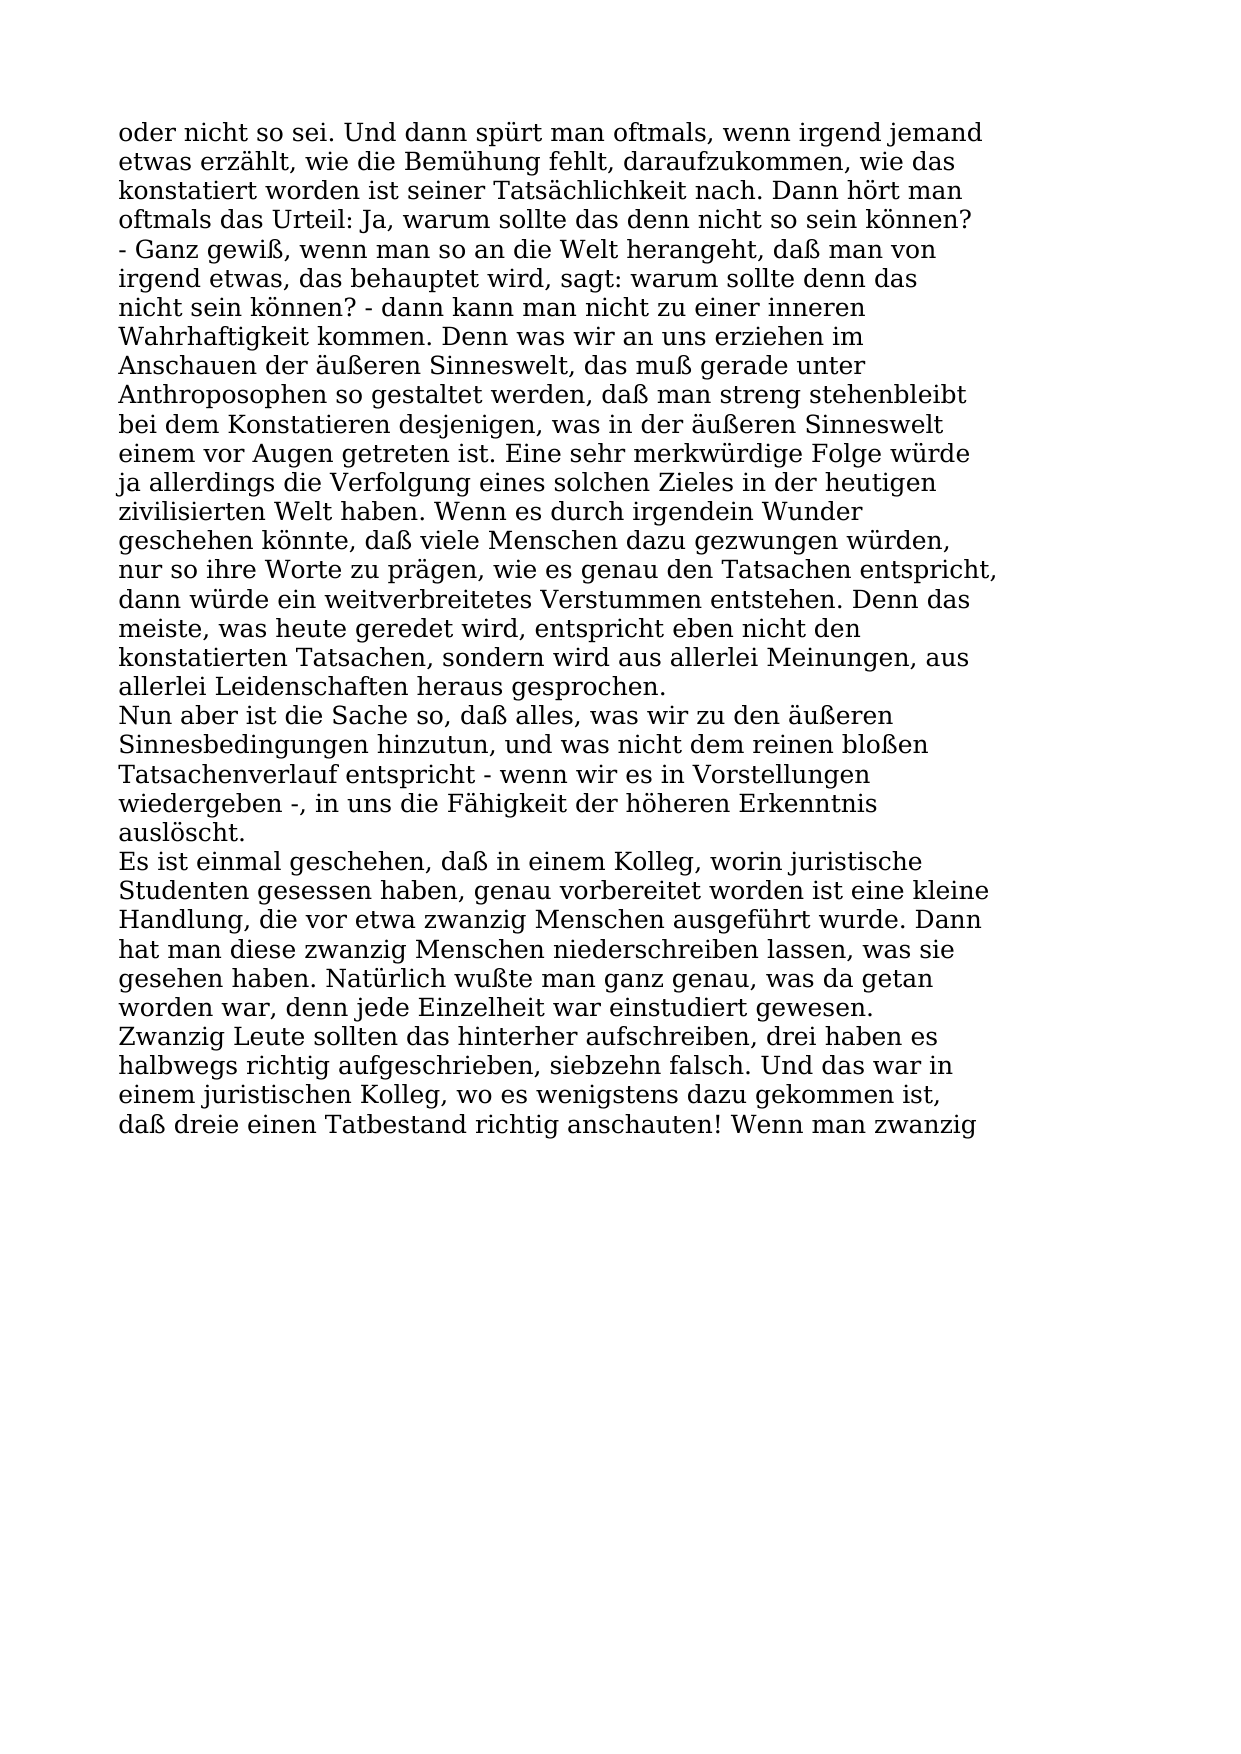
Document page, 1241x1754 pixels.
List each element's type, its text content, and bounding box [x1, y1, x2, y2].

text Nun aber ist die Sache so, daß alles, was wir zu den äußeren [118, 701, 1122, 731]
text einem vor Augen getreten ist. Eine sehr merkwürdige Folge würde [118, 439, 1122, 468]
text Handlung, die vor etwa zwanzig Menschen ausgeführt wurde. Dann [118, 906, 1122, 935]
text Wahrhaftigkeit kommen. Denn was wir an uns erziehen im [118, 322, 1122, 351]
text oftmals das Urteil: Ja, warum sollte das denn nicht so sein können? [118, 206, 1122, 235]
text nicht sein können? - dann kann man nicht zu einer inneren [118, 293, 1122, 322]
text daß dreie einen Tatbestand richtig anschauten! Wenn man zwanzig [118, 1110, 1122, 1139]
text einem juristischen Kolleg, wo es wenigstens dazu gekommen ist, [118, 1081, 1122, 1110]
text irgend etwas, das behauptet wird, sagt: warum sollte denn das [118, 264, 1122, 293]
text halbwegs richtig aufgeschrieben, siebzehn falsch. Und das war in [118, 1051, 1122, 1081]
text allerlei Leidenschaften heraus gesprochen. [118, 672, 1122, 701]
text etwas erzählt, wie die Bemühung fehlt, daraufzukommen, wie das [118, 147, 1122, 176]
text ja allerdings die Verfolgung eines solchen Zieles in der heutigen [118, 468, 1122, 497]
text dann würde ein weitverbreitetes Verstummen entstehen. Denn das [118, 585, 1122, 614]
text konstatierten Tatsachen, sondern wird aus allerlei Meinungen, aus [118, 643, 1122, 672]
text nur so ihre Worte zu prägen, wie es genau den Tatsachen entspricht, [118, 556, 1122, 585]
text zivilisierten Welt haben. Wenn es durch irgendein Wunder [118, 497, 1122, 526]
text Anschauen der äußeren Sinneswelt, das muß gerade unter [118, 351, 1122, 381]
text meiste, was heute geredet wird, entspricht eben nicht den [118, 614, 1122, 643]
text Anthroposophen so gestaltet werden, daß man streng stehenbleibt [118, 381, 1122, 410]
text bei dem Konstatieren desjenigen, was in der äußeren Sinneswelt [118, 410, 1122, 439]
text worden war, denn jede Einzelheit war einstudiert gewesen. [118, 993, 1122, 1022]
text Sinnesbedingungen hinzutun, und was nicht dem reinen bloßen [118, 731, 1122, 760]
text hat man diese zwanzig Menschen niederschreiben lassen, was sie [118, 935, 1122, 964]
text wiedergeben -, in uns die Fähigkeit der höheren Erkenntnis [118, 789, 1122, 818]
text Es ist einmal geschehen, daß in einem Kolleg, worin juristische [118, 847, 1122, 876]
text oder nicht so sei. Und dann spürt man oftmals, wenn irgend jemand [118, 118, 1122, 147]
text Tatsachenverlauf entspricht - wenn wir es in Vorstellungen [118, 760, 1122, 789]
text Studenten gesessen haben, genau vorbereitet worden ist eine kleine [118, 876, 1122, 906]
text konstatiert worden ist seiner Tatsächlichkeit nach. Dann hört man [118, 176, 1122, 206]
text - Ganz gewiß, wenn man so an die Welt herangeht, daß man von [118, 235, 1122, 264]
text auslöscht. [118, 818, 1122, 847]
text gesehen haben. Natürlich wußte man ganz genau, was da getan [118, 964, 1122, 993]
text Zwanzig Leute sollten das hinterher aufschreiben, drei haben es [118, 1022, 1122, 1051]
text geschehen könnte, daß viele Menschen dazu gezwungen würden, [118, 526, 1122, 556]
